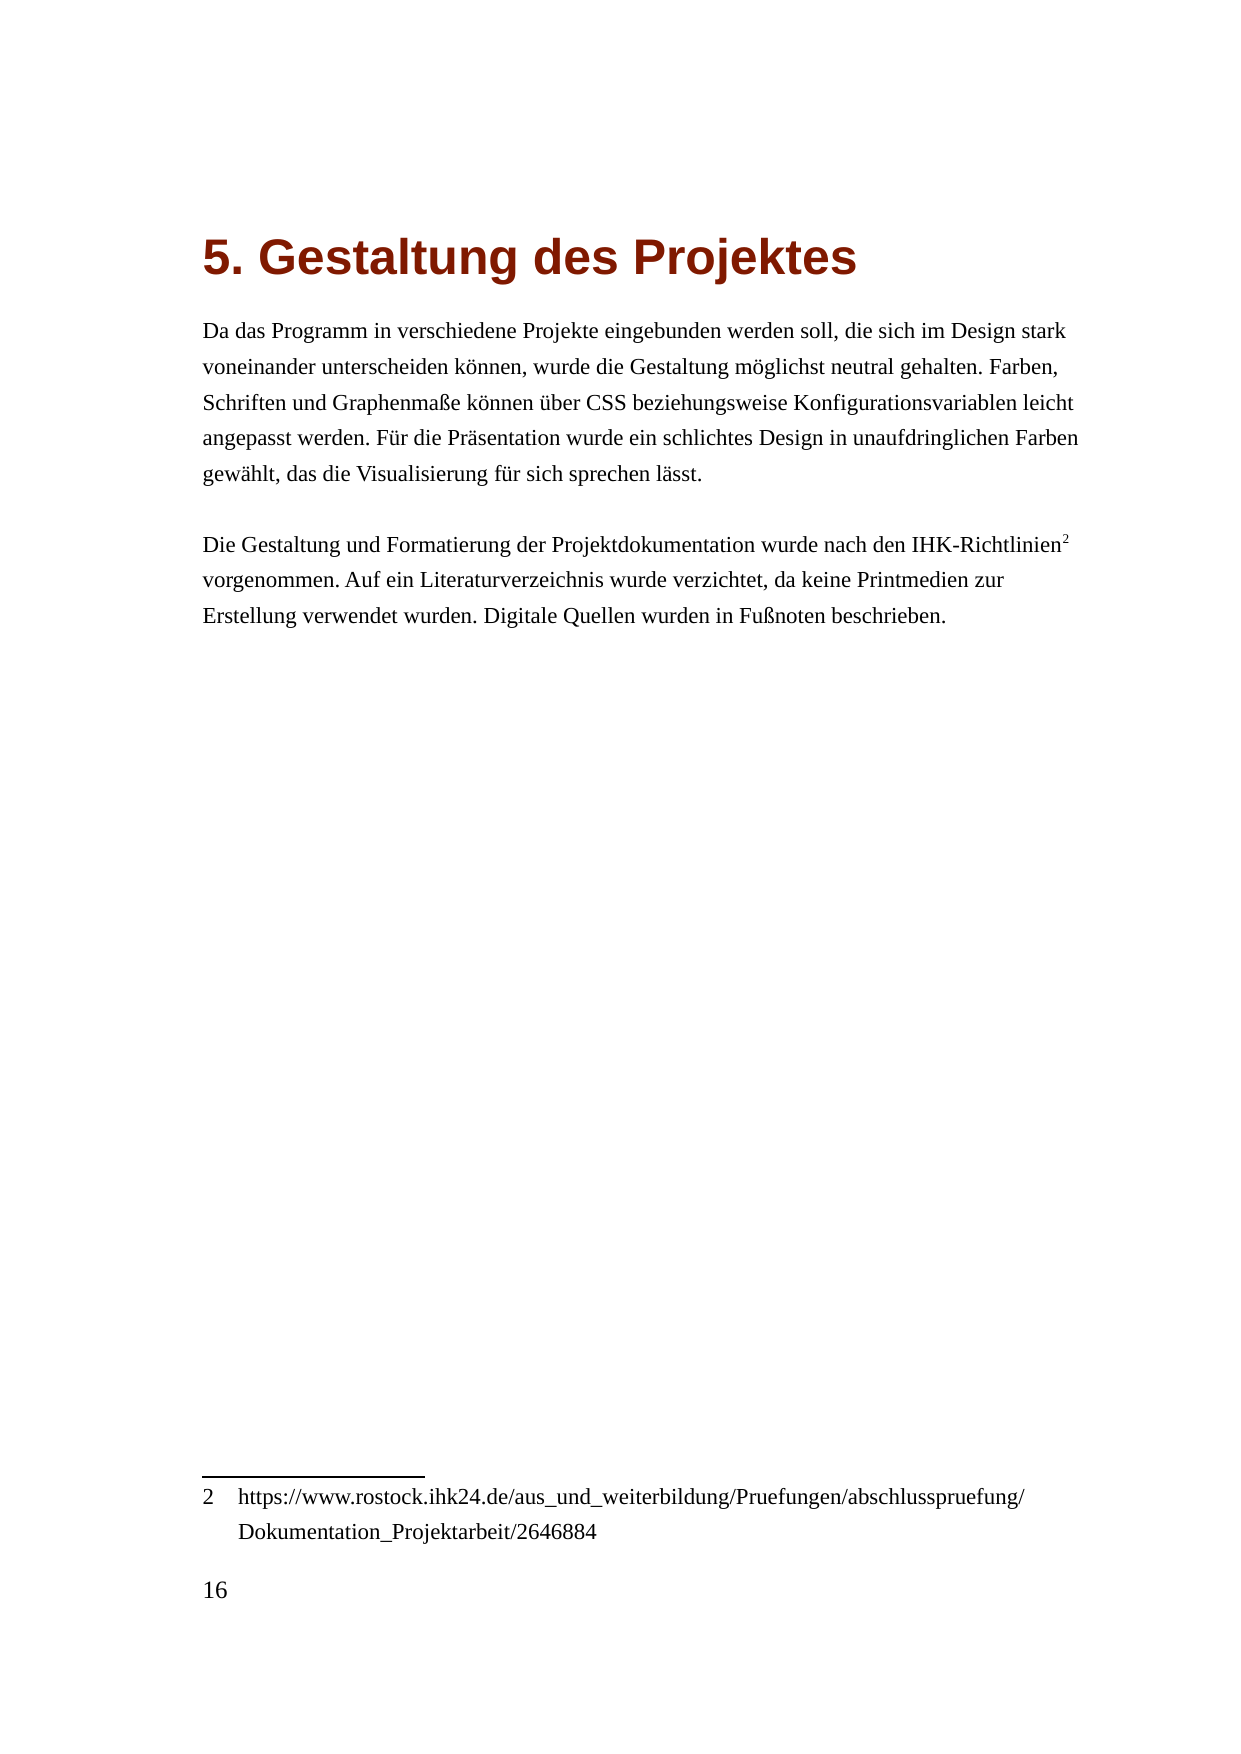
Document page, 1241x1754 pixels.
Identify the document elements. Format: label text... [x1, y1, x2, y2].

text Da das Programm in verschiedene Projekte eingebunden werden soll, die sich im Design stark voneinander unterscheiden können, wurde die Gestaltung möglichst neutral gehalten. Farben, Schriften und Graphenmaße können über CSS beziehungsweise Konfigurationsvariablen leicht angepasst werden. Für die Präsentation wurde ein schlichtes Design in unaufdringlichen Farben gewählt, das die Visualisierung für sich sprechen lässt. [202, 318, 1091, 486]
title 5. Gestaltung des Projektes [202, 227, 1091, 285]
text https://www.rostock.ihk24.de/aus_und_weiterbildung/Pruefungen/abschlusspruefung/Dokumentation_Projektarbeit/2646884 [202, 1483, 1091, 1545]
text Die Gestaltung und Formatierung der Projektdokumentation wurde nach den IHK-Richtlinien vorgenommen. Auf ein Literaturverzeichnis wurde verzichtet, da keine Printmedien zur Erstellung verwendet wurden. Digitale Quellen wurden in Fußnoten beschrieben. [202, 531, 1091, 628]
